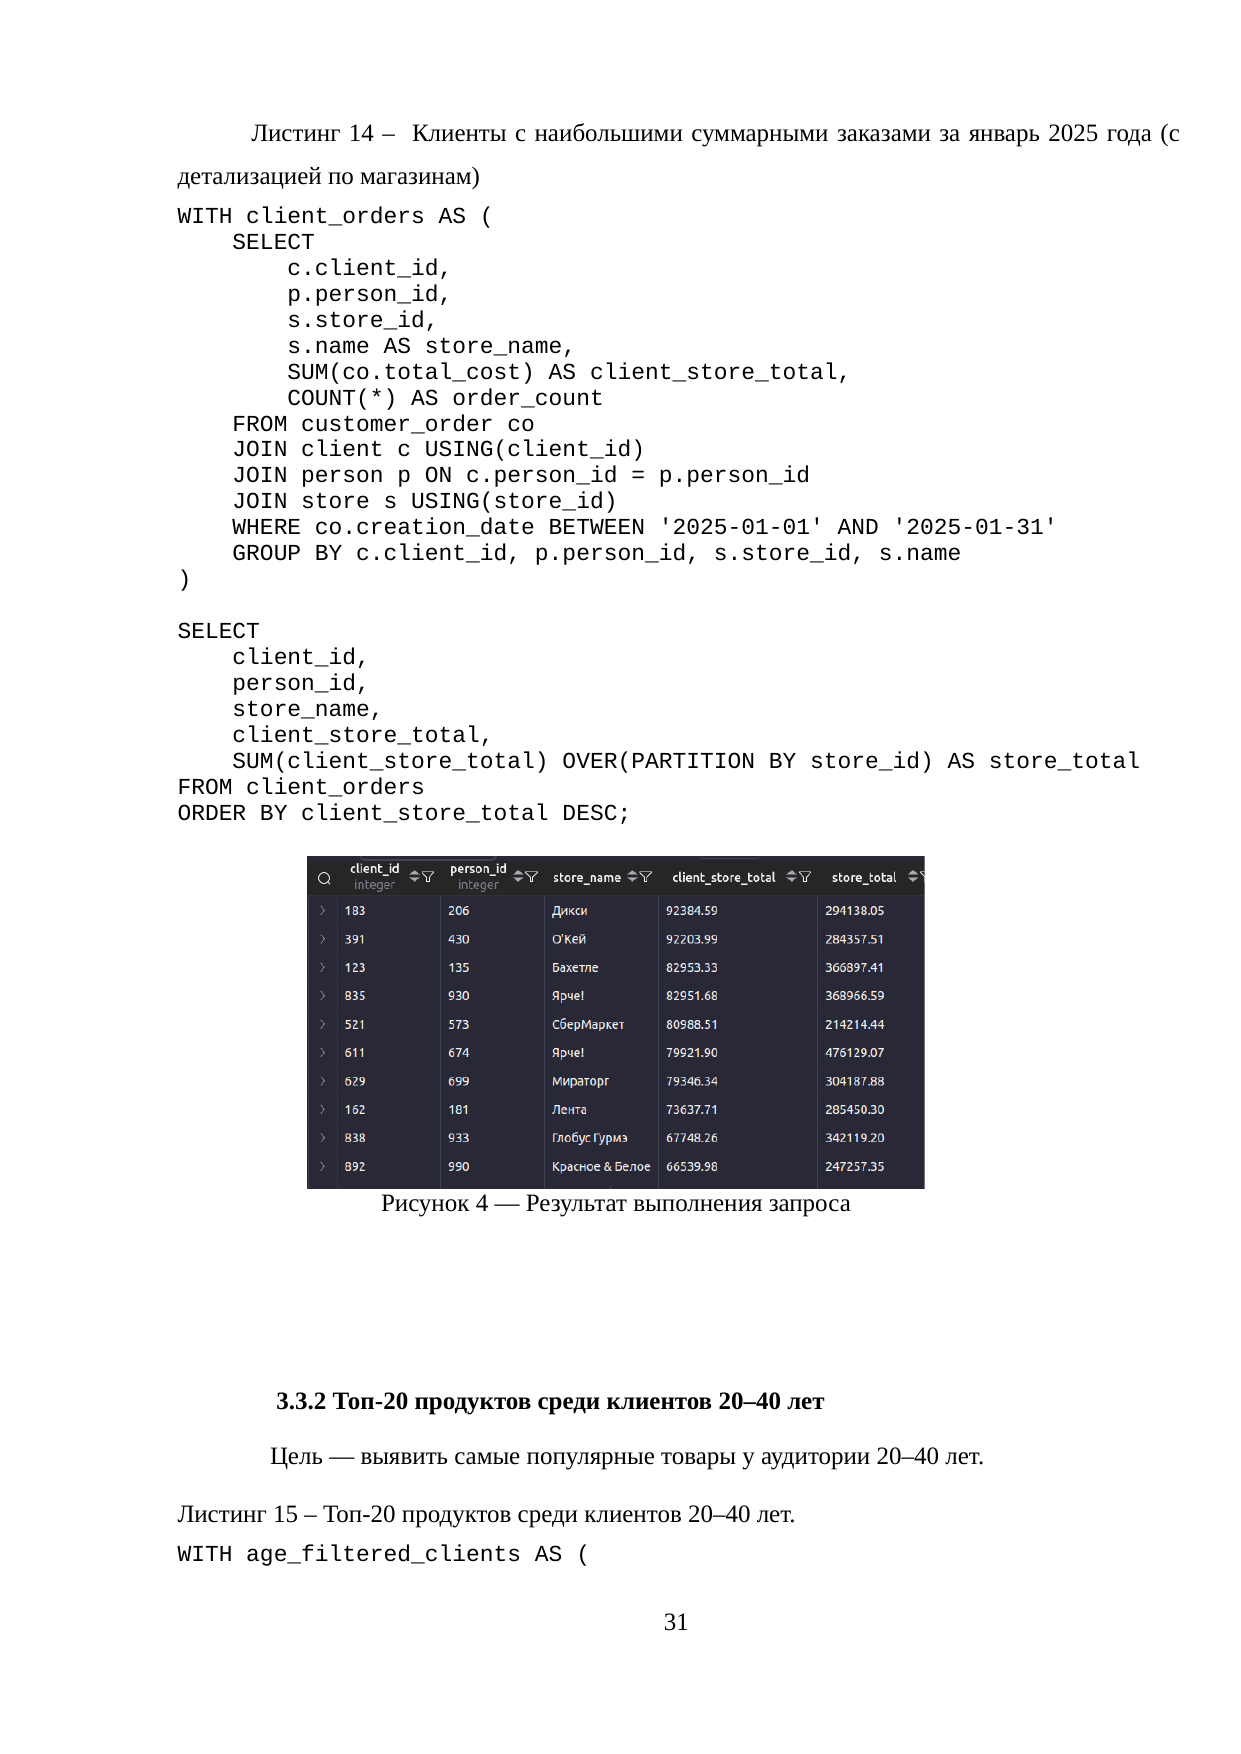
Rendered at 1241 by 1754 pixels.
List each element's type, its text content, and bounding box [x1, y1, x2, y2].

text ORDER BY client_store_total DESC; [177, 801, 1181, 827]
text FROM customer_order co [177, 412, 1181, 438]
text WITH client_orders AS ( [177, 204, 1181, 230]
text ) [177, 567, 1181, 593]
text FROM client_orders [177, 775, 1181, 801]
text client_store_total, [177, 723, 1181, 749]
text JOIN store s USING(store_id) [177, 490, 1181, 516]
text s.store_id, [177, 308, 1181, 334]
text Цель — выявить самые популярные товары у аудитории 20–40 лет. [196, 1441, 1181, 1470]
text WITH age_filtered_clients AS ( [177, 1542, 1181, 1568]
text store_name, [177, 697, 1181, 723]
text WHERE co.creation_date BETWEEN '2025-01-01' AND '2025-01-31' [177, 516, 1181, 542]
text SELECT [177, 230, 1181, 256]
text GROUP BY c.client_id, p.person_id, s.store_id, s.name [177, 542, 1181, 567]
text c.client_id, [177, 256, 1181, 282]
text SUM(co.total_cost) AS client_store_total, [177, 360, 1181, 386]
text Рисунок 4 — Результат выполнения запроса [307, 1189, 924, 1217]
text SUM(client_store_total) OVER(PARTITION BY store_id) AS store_total [177, 749, 1181, 775]
text client_id, [177, 645, 1181, 671]
text SELECT [177, 619, 1181, 645]
text COUNT(*) AS order_count [177, 386, 1181, 412]
text p.person_id, [177, 282, 1181, 308]
text JOIN person p ON c.person_id = p.person_id [177, 464, 1181, 490]
text JOIN client c USING(client_id) [177, 438, 1181, 464]
text Листинг 14 – Клиенты с наибольшими суммарными заказами за январь 2025 года (с детализацией по магазинам) [177, 118, 1181, 190]
text s.name AS store_name, [177, 334, 1181, 360]
subtitle 3.3.2 Топ-20 продуктов среди клиентов 20–40 лет [202, 1386, 1181, 1414]
text Листинг 15 – Топ-20 продуктов среди клиентов 20–40 лет. [177, 1499, 1181, 1528]
text person_id, [177, 671, 1181, 697]
picture [307, 856, 925, 1189]
